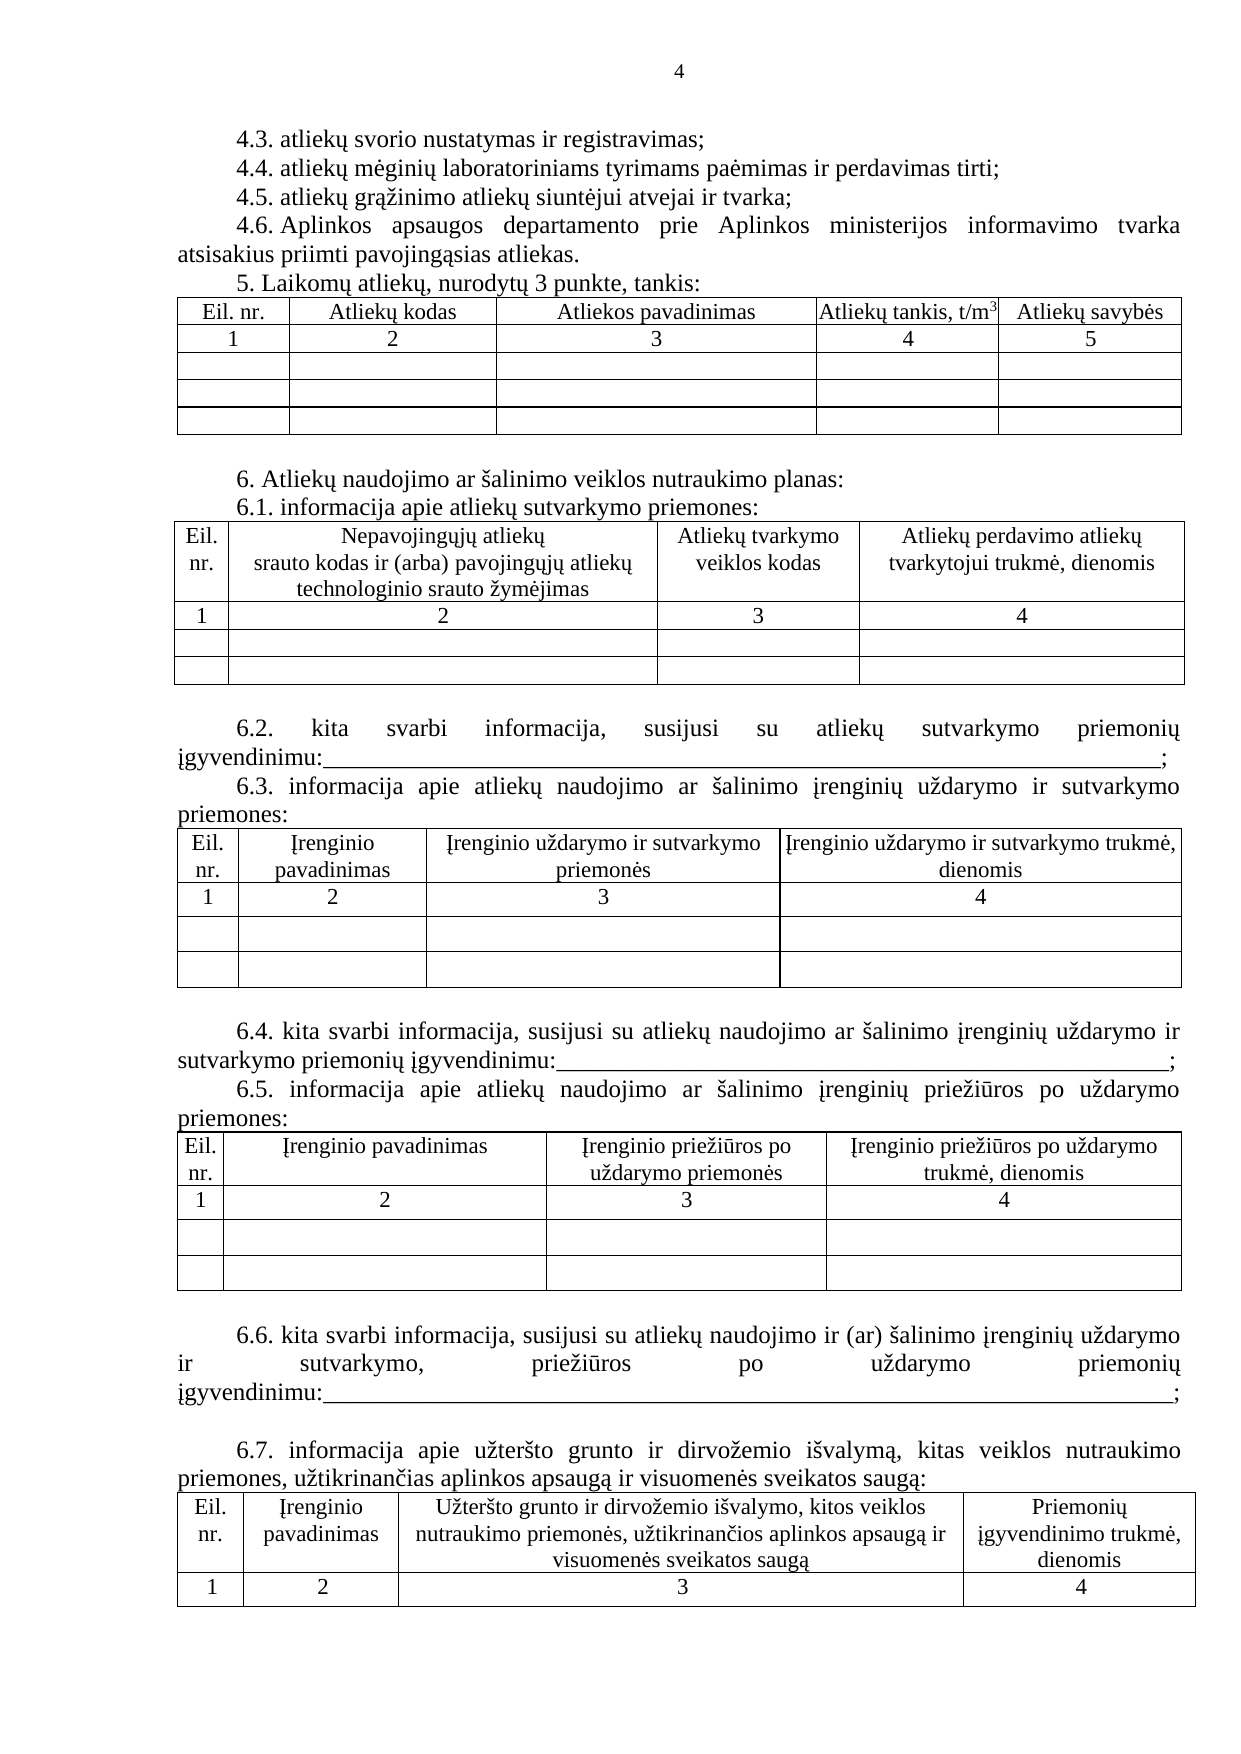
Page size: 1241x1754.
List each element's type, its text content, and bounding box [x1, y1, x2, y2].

table_cell [178, 1256, 223, 1290]
table_cell 2 [229, 602, 657, 629]
table_cell 3 [399, 1573, 963, 1606]
table_header Įrenginio uždarymo ir sutvarkymo trukmė, dienomis [781, 829, 1181, 882]
text 6.7. informacija apie užteršto grunto ir dirvožemio išvalymą, kitas veiklos nutraukimo priemones, užtikrinančias aplinkos apsaugą ir visuomenės sveikatos saugą: [177, 1435, 1181, 1492]
table_cell [290, 380, 496, 406]
table_header Atliekų tankis, t/m3 [817, 298, 998, 324]
text 4.5. atliekų grąžinimo atliekų siuntėjui atvejai ir tvarka; [177, 182, 1181, 211]
table_cell [827, 1256, 1181, 1290]
table_cell [178, 917, 238, 951]
table_cell 1 [175, 602, 228, 629]
text 6.3. informacija apie atliekų naudojimo ar šalinimo įrenginių uždarymo ir sutvarkymo priemones: [177, 771, 1181, 828]
table_cell [175, 657, 228, 683]
text 6. Atliekų naudojimo ar šalinimo veiklos nutraukimo planas: [177, 464, 1181, 492]
table_cell [781, 952, 1181, 987]
table_header Įrenginio pavadinimas [239, 829, 426, 882]
table_cell [547, 1256, 826, 1290]
table_header Eil. nr. [175, 522, 228, 601]
table_cell 3 [658, 602, 859, 629]
table_cell [239, 917, 426, 951]
table_cell [999, 380, 1181, 406]
table_cell [658, 657, 859, 683]
table_cell 2 [239, 883, 426, 916]
table_cell 4 [817, 325, 998, 352]
text 4.6. Aplinkos apsaugos departamento prie Aplinkos ministerijos informavimo tvarka atsisakius priimti pavojingąsias atliekas. [177, 211, 1181, 268]
table_cell 4 [964, 1573, 1195, 1606]
table_cell [178, 353, 289, 379]
table_header Įrenginio priežiūros po uždarymo priemonės [547, 1133, 826, 1185]
table_cell [224, 1220, 546, 1254]
table_cell [497, 380, 816, 406]
table_header Įrenginio pavadinimas [224, 1133, 546, 1185]
table_cell 1 [178, 883, 238, 916]
table_cell 3 [497, 325, 816, 352]
table_cell 2 [244, 1573, 398, 1606]
table_cell [547, 1220, 826, 1254]
text 6.6. kita svarbi informacija, susijusi su atliekų naudojimo ir (ar) šalinimo įrenginių uždarymo ir sutvarkymo, priežiūros po uždarymo priemonių įgyvendinimu:____________________________________________________________________; [177, 1320, 1181, 1406]
table_cell [224, 1256, 546, 1290]
table_header Užteršto grunto ir dirvožemio išvalymo, kitos veiklos nutraukimo priemonės, užtikrinančios aplinkos apsaugą ir visuomenės sveikatos saugą [399, 1493, 963, 1572]
table_cell 4 [781, 883, 1181, 916]
table_cell 4 [827, 1186, 1181, 1219]
table_header Atliekų perdavimo atliekų tvarkytojui trukmė, dienomis [860, 522, 1184, 601]
table_header Įrenginio pavadinimas [244, 1493, 398, 1572]
table_cell [178, 1220, 223, 1254]
table_cell 4 [860, 602, 1184, 629]
text 4.3. atliekų svorio nustatymas ir registravimas; [177, 124, 1181, 153]
table_cell 2 [224, 1186, 546, 1219]
table_cell 3 [547, 1186, 826, 1219]
text 6.5. informacija apie atliekų naudojimo ar šalinimo įrenginių priežiūros po uždarymo priemones: [177, 1074, 1181, 1131]
table_header Nepavojingųjų atliekų srauto kodas ir (arba) pavojingųjų atliekų technologinio srauto žymėjimas [229, 522, 657, 601]
text 6.2. kita svarbi informacija, susijusi su atliekų sutvarkymo priemonių įgyvendinimu:___________________________________________________________________; [177, 713, 1181, 771]
table_cell [290, 353, 496, 379]
table_cell [658, 630, 859, 656]
table_header Priemonių įgyvendinimo trukmė, dienomis [964, 1493, 1195, 1572]
table_cell [178, 380, 289, 406]
table_cell [178, 408, 289, 434]
table_cell [175, 630, 228, 656]
table_cell [178, 952, 238, 987]
table_cell [817, 353, 998, 379]
table_cell [817, 408, 998, 434]
text 4.4. atliekų mėginių laboratoriniams tyrimams paėmimas ir perdavimas tirti; [177, 153, 1181, 182]
table_header Atliekos pavadinimas [497, 298, 816, 324]
table_header Eil. nr. [178, 1493, 243, 1572]
table_cell [290, 408, 496, 434]
text 5. Laikomų atliekų, nurodytų 3 punkte, tankis: [177, 268, 1181, 297]
table_header Eil. nr. [178, 298, 289, 324]
table_header Eil. nr. [178, 1133, 223, 1185]
table_header Eil. nr. [178, 829, 238, 882]
table_cell [827, 1220, 1181, 1254]
table_cell [999, 408, 1181, 434]
table_header Atliekų tvarkymo veiklos kodas [658, 522, 859, 601]
table_cell [229, 630, 657, 656]
table_cell [860, 630, 1184, 656]
table_header Atliekų savybės [999, 298, 1181, 324]
table_cell [781, 917, 1181, 951]
table_cell [229, 657, 657, 683]
table_cell [497, 408, 816, 434]
text 6.1. informacija apie atliekų sutvarkymo priemones: [177, 492, 1181, 521]
text 6.4. kita svarbi informacija, susijusi su atliekų naudojimo ar šalinimo įrenginių uždarymo ir sutvarkymo priemonių įgyvendinimu:_________________________________________________; [177, 1016, 1181, 1074]
table_cell [427, 917, 779, 951]
table_header Įrenginio uždarymo ir sutvarkymo priemonės [427, 829, 779, 882]
table_cell 3 [427, 883, 779, 916]
table_cell 2 [290, 325, 496, 352]
table_cell [860, 657, 1184, 683]
table_cell [427, 952, 779, 987]
table_cell 1 [178, 1573, 243, 1606]
table_cell [239, 952, 426, 987]
table_cell 1 [178, 325, 289, 352]
table_header Atliekų kodas [290, 298, 496, 324]
table_cell 1 [178, 1186, 223, 1219]
table_cell 5 [999, 325, 1181, 352]
table_cell [999, 353, 1181, 379]
table_header Įrenginio priežiūros po uždarymo trukmė, dienomis [827, 1133, 1181, 1185]
table_cell [817, 380, 998, 406]
table_cell [497, 353, 816, 379]
